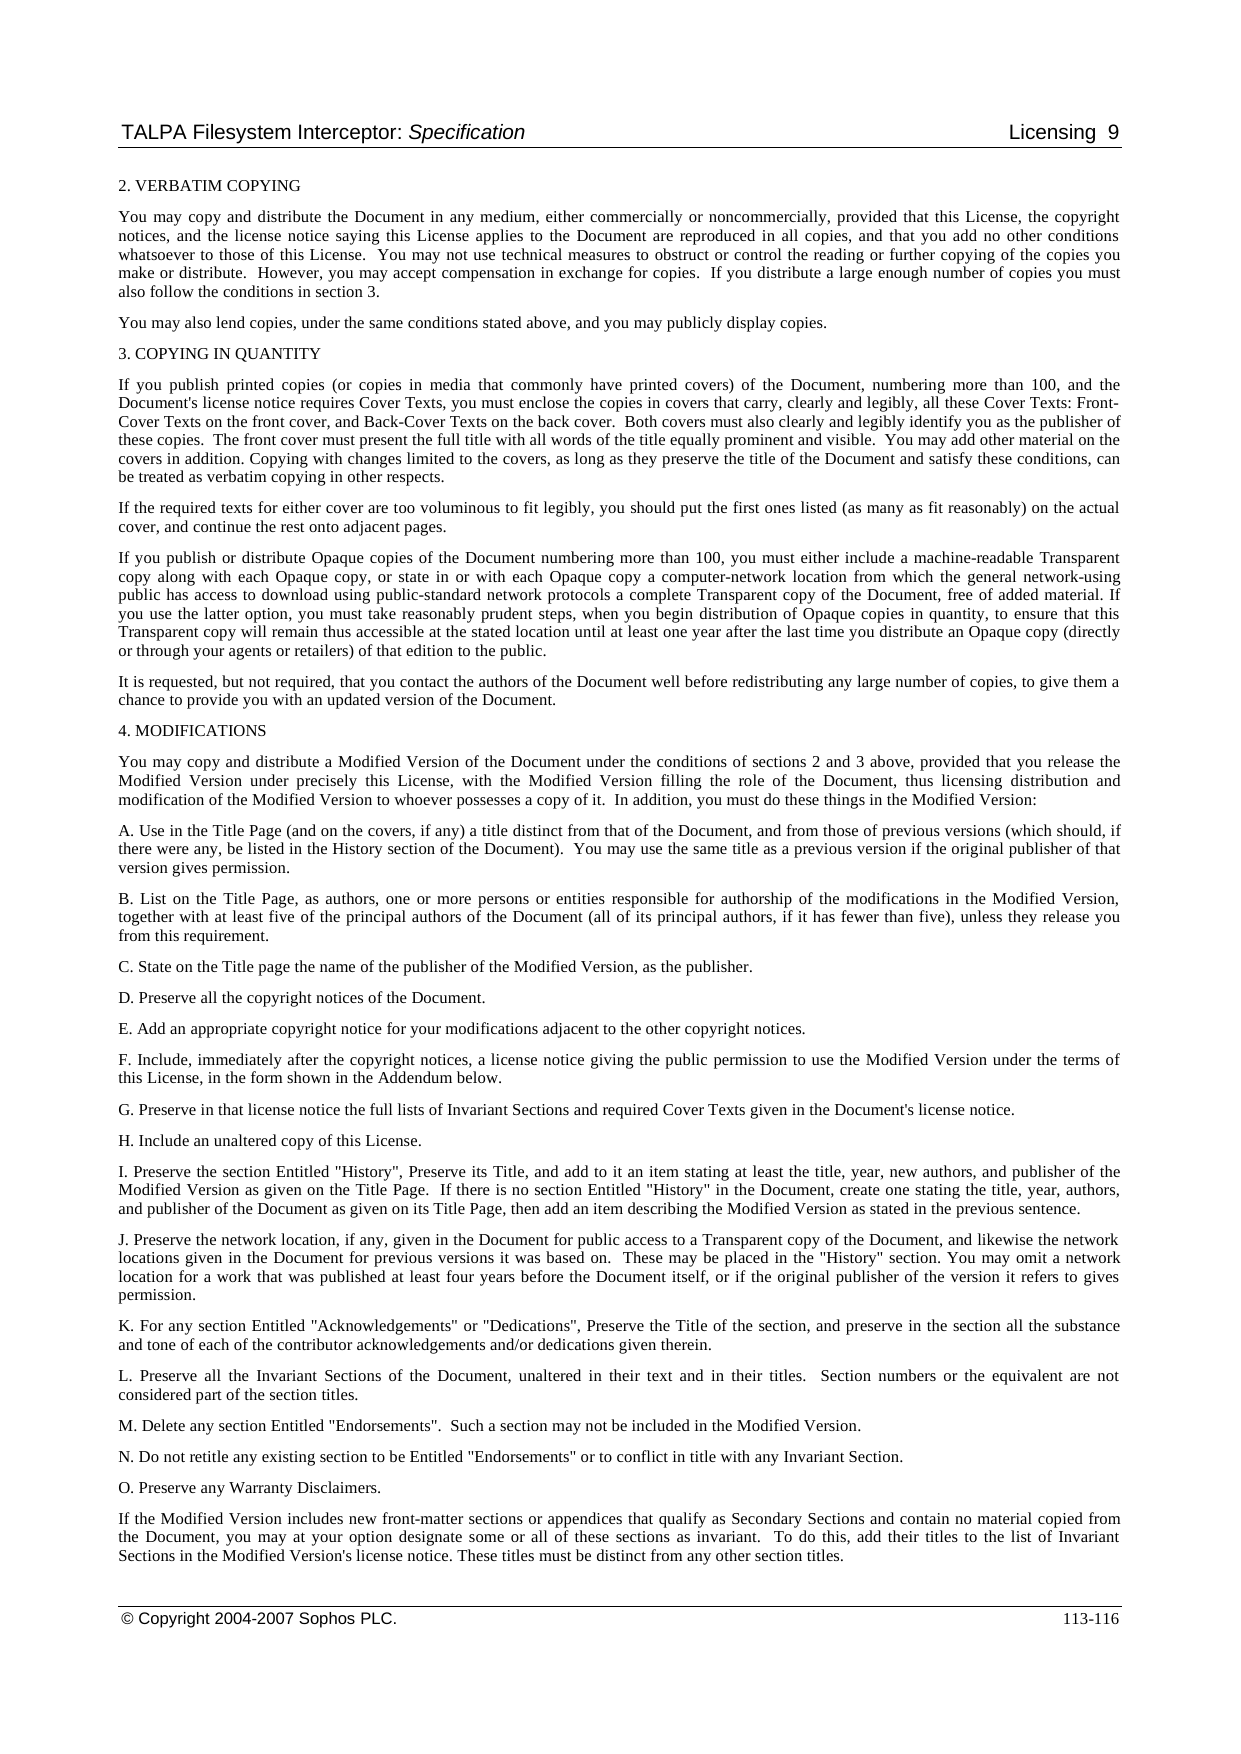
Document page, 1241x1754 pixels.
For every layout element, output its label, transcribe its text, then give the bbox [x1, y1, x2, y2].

text If you publish or distribute Opaque copies of the Document numbering more than 100, you must either include a machine-readable Transparent copy along with each Opaque copy, or state in or with each Opaque copy a computer-network location from which the general network-using public has access to download using public-standard network protocols a complete Transparent copy of the Document, free of added material. If you use the latter option, you must take reasonably prudent steps, when you begin distribution of Opaque copies in quantity, to ensure that this Transparent copy will remain thus accessible at the stated location until at least one year after the last time you distribute an Opaque copy (directly or through your agents or retailers) of that edition to the public. [118, 548, 1122, 660]
text E. Add an appropriate copyright notice for your modifications adjacent to the other copyright notices. [118, 1019, 1122, 1038]
text H. Include an unaltered copy of this License. [118, 1131, 1122, 1149]
text If the Modified Version includes new front-matter sections or appendices that qualify as Secondary Sections and contain no material copied from the Document, you may at your option designate some or all of these sections as invariant. To do this, add their titles to the list of Invariant Sections in the Modified Version's license notice. These titles must be distinct from any other section titles. [118, 1509, 1122, 1565]
text F. Include, immediately after the copyright notices, a license notice giving the public permission to use the Modified Version under the terms of this License, in the form shown in the Addendum below. [118, 1050, 1122, 1087]
text If the required texts for either cover are too voluminous to fit legibly, you should put the first ones listed (as many as fit reasonably) on the actual cover, and continue the rest onto adjacent pages. [118, 499, 1122, 536]
text A. Use in the Title Page (and on the covers, if any) a title distinct from that of the Document, and from those of previous versions (which should, if there were any, be listed in the History section of the Document). You may use the same title as a previous version if the original publisher of that version gives permission. [118, 821, 1122, 877]
text J. Preserve the network location, if any, given in the Document for public access to a Transparent copy of the Document, and likewise the network locations given in the Document for previous versions it was based on. These may be placed in the "History" section. You may omit a network location for a work that was published at least four years before the Document itself, or if the original publisher of the version it refers to gives permission. [118, 1230, 1122, 1304]
text O. Preserve any Warranty Disclaimers. [118, 1478, 1122, 1497]
text M. Delete any section Entitled "Endorsements". Such a section may not be included in the Modified Version. [118, 1416, 1122, 1434]
text L. Preserve all the Invariant Sections of the Document, unaltered in their text and in their titles. Section numbers or the equivalent are not considered part of the section titles. [118, 1366, 1122, 1403]
text You may copy and distribute the Document in any medium, either commercially or noncommercially, provided that this License, the copyright notices, and the license notice saying this License applies to the Document are reproduced in all copies, and that you add no other conditions whatsoever to those of this License. You may not use technical measures to obstruct or control the reading or further copying of the copies you make or distribute. However, you may accept compensation in exchange for copies. If you distribute a large enough number of copies you must also follow the conditions in section 3. [118, 208, 1122, 301]
text D. Preserve all the copyright notices of the Document. [118, 988, 1122, 1007]
text If you publish printed copies (or copies in media that commonly have printed covers) of the Document, numbering more than 100, and the Document's license notice requires Cover Texts, you must enclose the copies in covers that carry, clearly and legibly, all these Cover Texts: Front-Cover Texts on the front cover, and Back-Cover Texts on the back cover. Both covers must also clearly and legibly identify you as the publisher of these copies. The front cover must present the full title with all words of the title equally prominent and visible. You may add other material on the covers in addition. Copying with changes limited to the covers, as long as they preserve the title of the Document and satisfy these conditions, can be treated as verbatim copying in other respects. [118, 375, 1122, 486]
text I. Preserve the section Entitled "History", Preserve its Title, and add to it an item stating at least the title, year, new authors, and publisher of the Modified Version as given on the Title Page. If there is no section Entitled "History" in the Document, create one stating the title, year, authors, and publisher of the Document as given on its Title Page, then add an item describing the Modified Version as stated in the previous sentence. [118, 1162, 1122, 1218]
text You may copy and distribute a Modified Version of the Document under the conditions of sections 2 and 3 above, provided that you release the Modified Version under precisely this License, with the Modified Version filling the role of the Document, thus licensing distribution and modification of the Modified Version to whoever possesses a copy of it. In addition, you must do these things in the Modified Version: [118, 753, 1122, 808]
text B. List on the Title Page, as authors, one or more persons or entities responsible for authorship of the modifications in the Modified Version, together with at least five of the principal authors of the Document (all of its principal authors, if it has fewer than five), unless they release you from this requirement. [118, 889, 1122, 945]
text You may also lend copies, under the same conditions stated above, and you may publicly display copies. [118, 313, 1122, 332]
text N. Do not retitle any existing section to be Entitled "Endorsements" or to conflict in title with any Invariant Section. [118, 1447, 1122, 1466]
text G. Preserve in that license notice the full lists of Invariant Sections and required Cover Texts given in the Document's license notice. [118, 1100, 1122, 1118]
text 3. COPYING IN QUANTITY [118, 344, 1122, 363]
text 2. VERBATIM COPYING [118, 177, 1122, 195]
text It is requested, but not required, that you contact the authors of the Document well before redistributing any large number of copies, to give them a chance to provide you with an updated version of the Document. [118, 672, 1122, 709]
text K. For any section Entitled "Acknowledgements" or "Dedications", Preserve the Title of the section, and preserve in the section all the substance and tone of each of the contributor acknowledgements and/or dedications given therein. [118, 1317, 1122, 1354]
text C. State on the Title page the name of the publisher of the Modified Version, as the publisher. [118, 957, 1122, 976]
text 4. MODIFICATIONS [118, 722, 1122, 740]
